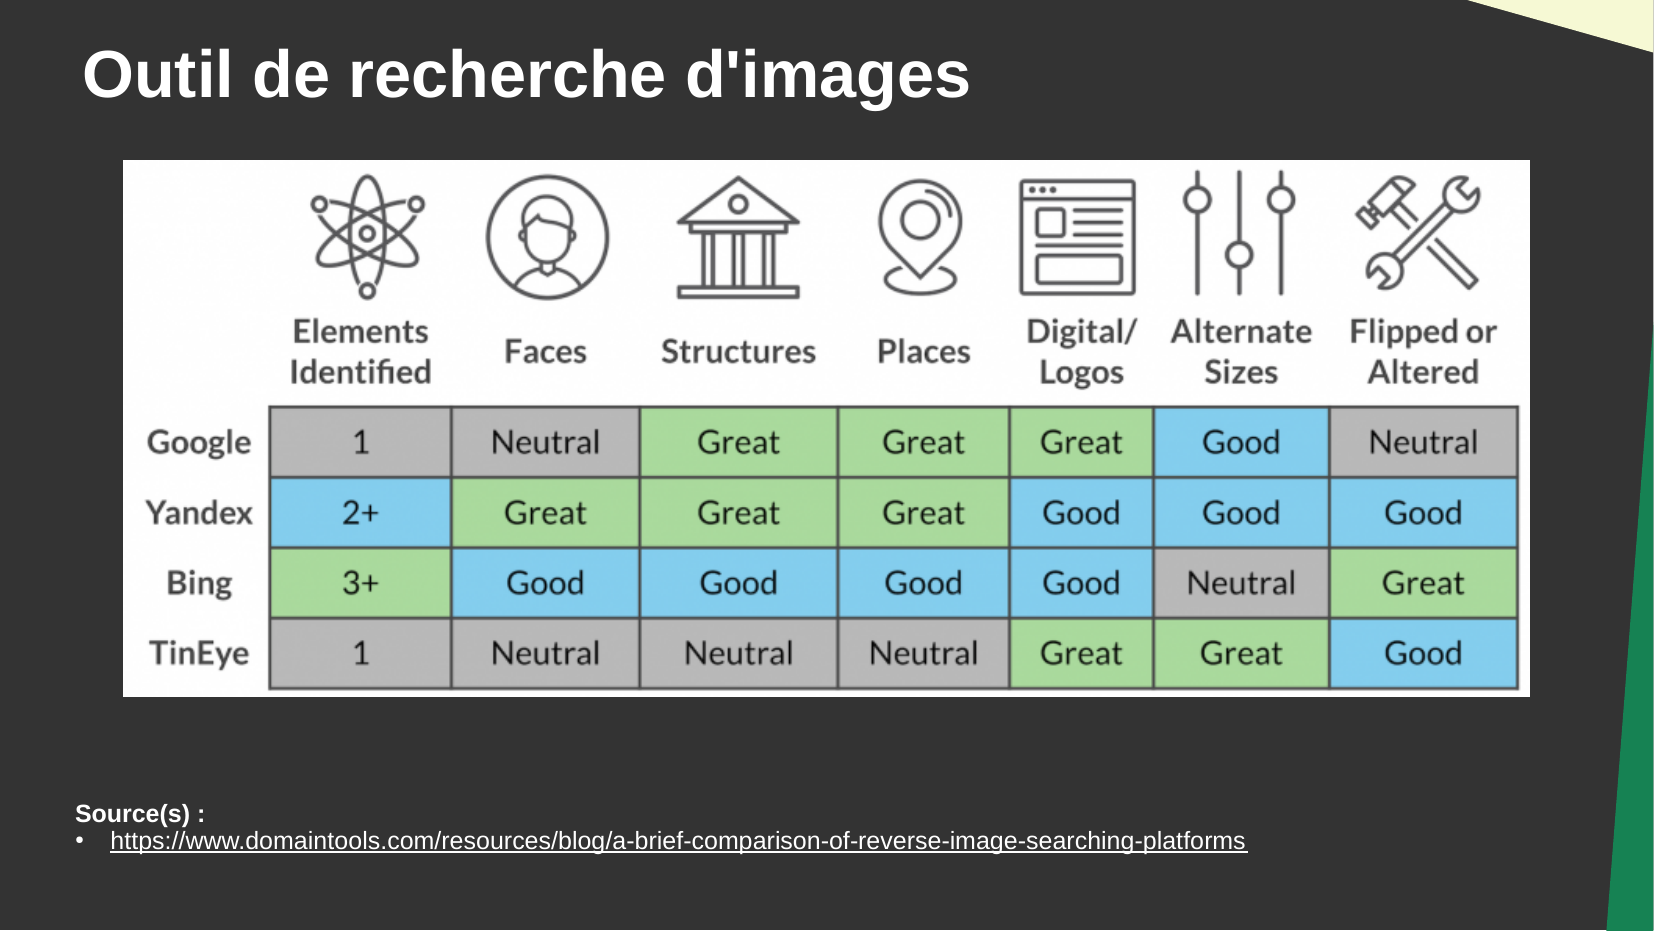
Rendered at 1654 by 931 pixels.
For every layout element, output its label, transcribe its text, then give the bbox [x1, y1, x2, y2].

text_box [1606, 315, 1654, 931]
picture [123, 160, 1530, 697]
text_box [1467, 0, 1654, 53]
title Outil de recherche d'images [82, 37, 1619, 112]
text_box Source(s) : https://www.domaintools.com/resources/blog/a-brief-comparison-of-reverse-image-searching-platforms [60, 791, 1546, 919]
